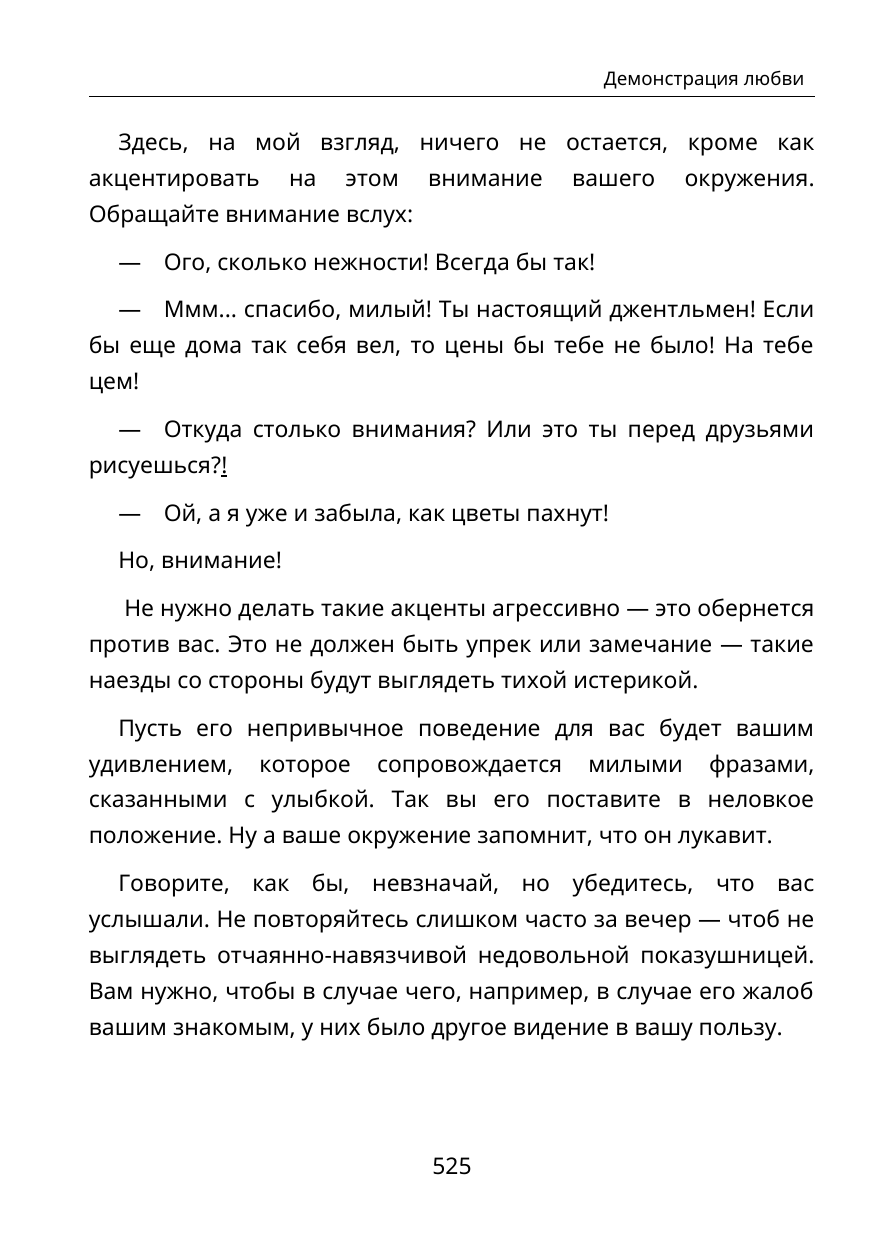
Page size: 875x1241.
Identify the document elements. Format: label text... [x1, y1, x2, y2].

text Но, внимание! [88, 544, 815, 576]
text Говорите, как бы, невзначай, но убедитесь, что вас услышали. Не повторяйтесь слишком часто за вечер — чтоб не выглядеть отчаянно-навязчивой недовольной показушницей. Вам нужно, чтобы в случае чего, например, в случае его жалоб вашим знакомым, у них было другое видение в вашу пользу. [88, 867, 815, 1042]
list Откуда столько внимания? Или это ты перед друзьями рисуешься?! [88, 413, 815, 480]
list Ой, а я уже и забыла, как цветы пахнут! [88, 497, 815, 528]
text Не нужно делать такие акценты агрессивно — это обернется против вас. Это не должен быть упрек или замечание — такие наезды со стороны будут выглядеть тихой истерикой. [88, 592, 815, 695]
list Ммм... спасибо, милый! Ты настоящий джентльмен! Если бы еще дома так себя вел, то цены бы тебе не было! На тебе цем! [88, 293, 815, 396]
text Здесь, на мой взгляд, ничего не остается, кроме как акцентировать на этом внимание вашего окружения. Обращайте внимание вслух: [88, 126, 815, 229]
text Пусть его непривычное поведение для вас будет вашим удивлением, которое сопровождается милыми фразами, сказанными с улыбкой. Так вы его поставите в неловкое положение. Ну а ваше окружение запомнит, что он лукавит. [88, 712, 815, 851]
list Ого, сколько нежности! Всегда бы так! [88, 246, 815, 277]
